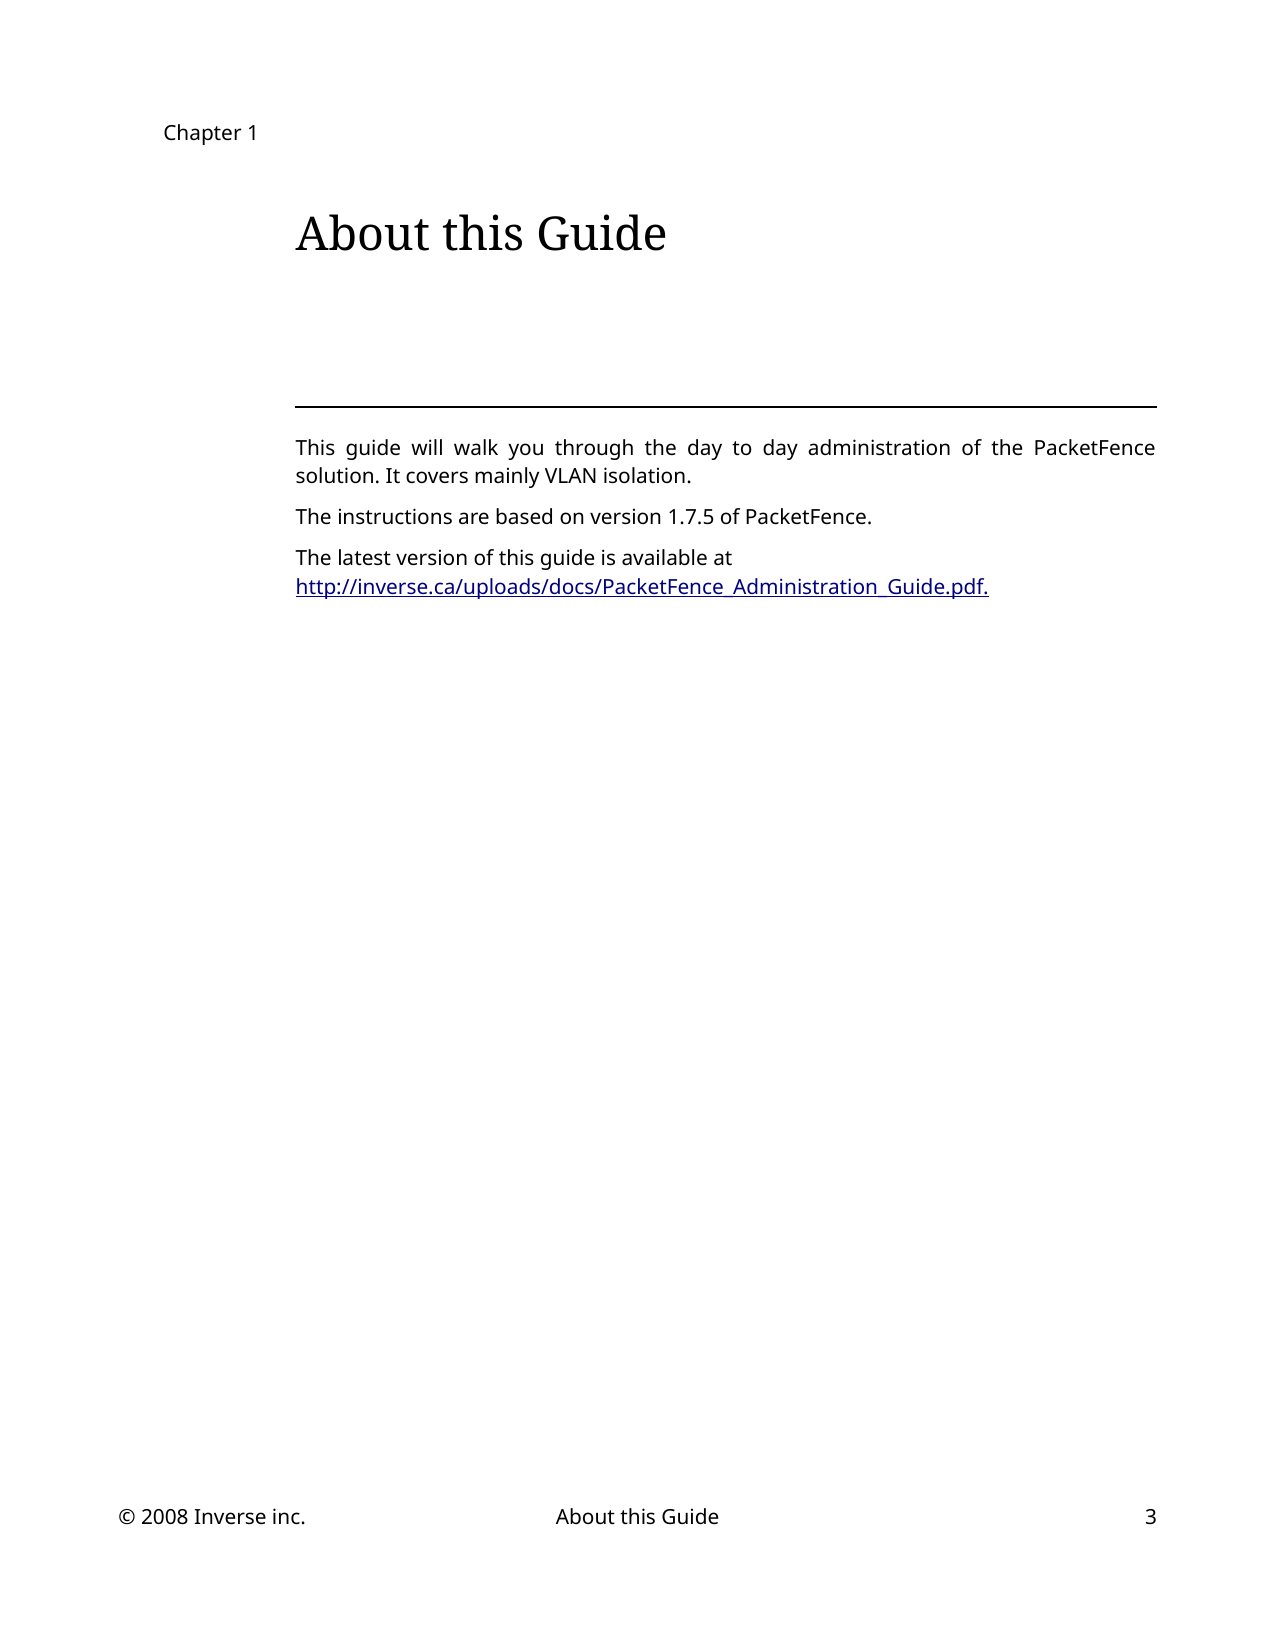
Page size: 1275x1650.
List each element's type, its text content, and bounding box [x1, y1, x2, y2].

subtitle About this Guide [295, 201, 1157, 406]
text The latest version of this guide is available at http://inverse.ca/uploads/docs/PacketFence_Administration_Guide.pdf. [295, 543, 1157, 600]
text The instructions are based on version 1.7.5 of PacketFence. [295, 502, 1157, 531]
text This guide will walk you through the day to day administration of the PacketFence solution. It covers mainly VLAN isolation. [295, 433, 1157, 490]
